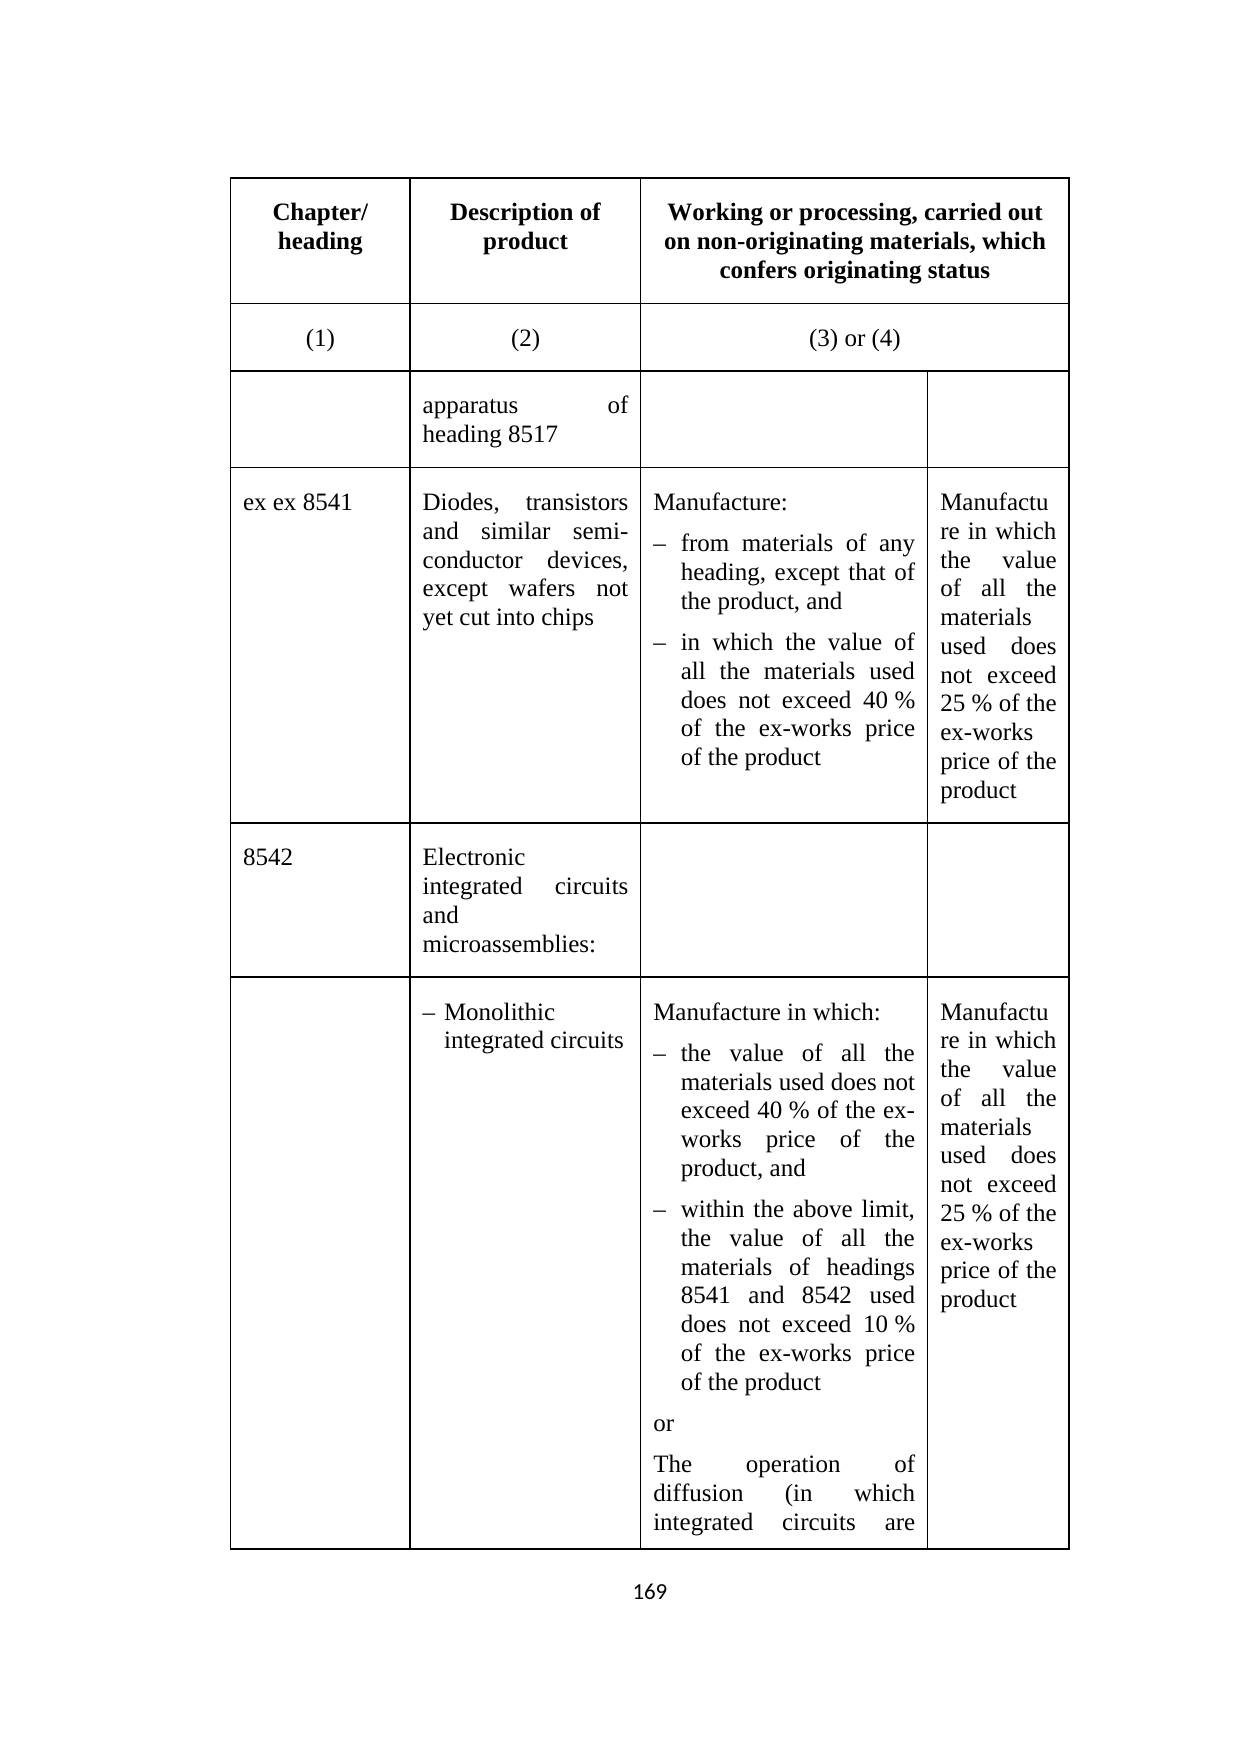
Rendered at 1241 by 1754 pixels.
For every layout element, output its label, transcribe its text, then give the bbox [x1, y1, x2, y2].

table_cell (3) or (4) [641, 304, 1068, 370]
table_cell [641, 372, 927, 467]
table_cell [641, 824, 927, 976]
table_header Monolithic integrated circuits [444, 990, 628, 1060]
table_cell [928, 824, 1068, 976]
table_cell in which the value of all the materials used does not exceed 40 % of the ex-works price of the product [681, 621, 915, 777]
table_cell Manufacture in which the value of all the materials used does not exceed 25 % of the ex-works price of the product [928, 978, 1068, 1548]
table_cell [928, 372, 1068, 467]
table_cell (1) [231, 304, 409, 370]
table_header – [423, 990, 444, 1060]
table_cell 8542 [231, 824, 409, 976]
table_cell – [653, 621, 681, 777]
table_header – [653, 522, 681, 621]
table_cell Manufacture in which the value of all the materials used does not exceed 25 % of the ex-works price of the product [928, 468, 1068, 822]
table_cell Manufacture: [641, 468, 927, 822]
table_cell apparatus of heading 8517 [411, 372, 640, 467]
table_cell ex ex 8541 [231, 468, 409, 822]
table_header Working or processing, carried out on non-originating materials, which confers originating status [641, 179, 1068, 302]
table_header Description of product [411, 179, 640, 302]
table_header the value of all the materials used does not exceed 40 % of the ex-works price of the product, and [681, 1032, 915, 1188]
table_cell within the above limit, the value of all the materials of headings 8541 and 8542 used does not exceed 10 % of the ex-works price of the product [681, 1188, 915, 1402]
table_cell [231, 372, 409, 467]
table_cell [411, 978, 640, 1548]
table_cell Diodes, transistors and similar semi-conductor devices, except wafers not yet cut into chips [411, 468, 640, 822]
table_cell (2) [411, 304, 640, 370]
table_header from materials of any heading, except that of the product, and [681, 522, 915, 621]
table_header Chapter/ heading [231, 179, 409, 302]
table_cell Electronic integrated circuits and microassemblies: [411, 824, 640, 976]
table_cell Manufacture in which: or The operation of diffusion (in which integrated circuits are [641, 978, 927, 1548]
table_header – [653, 1032, 681, 1188]
table_cell – [653, 1188, 681, 1402]
table_cell [231, 978, 409, 1548]
